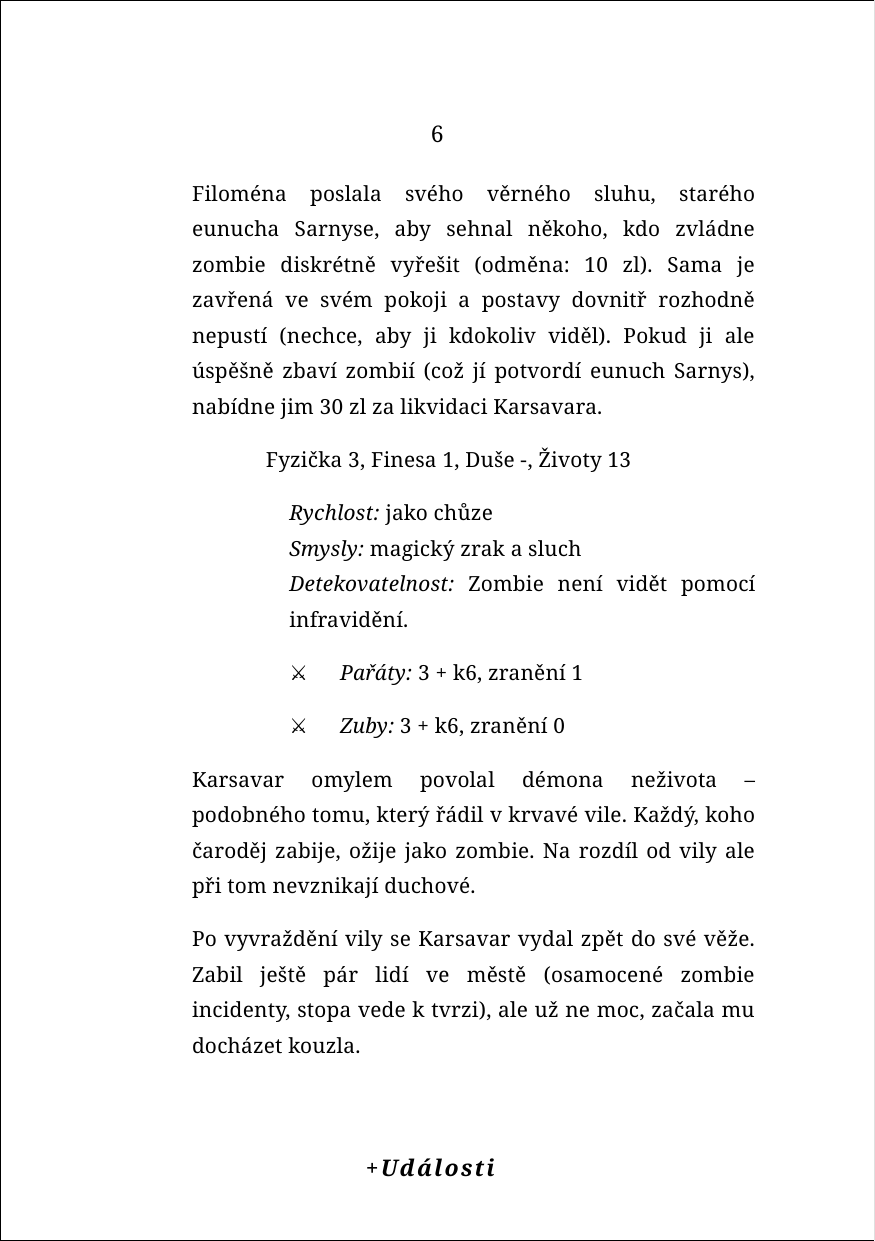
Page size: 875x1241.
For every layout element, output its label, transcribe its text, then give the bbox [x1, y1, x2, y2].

list Rychlost: jako chůze [236, 498, 756, 527]
list Karsavar omylem povolal démona neživota – podobného tomu, který řádil v krvavé vile. Každý, koho čaroděj zabije, ožije jako zombie. Na rozdíl od vily ale při tom nevznikají duchové. [162, 765, 756, 900]
list Smysly: magický zrak a sluch [236, 534, 756, 562]
list Fyzička 3, Finesa 1, Duše -, Životy 13 [236, 445, 756, 474]
list ⚔ Pařáty: 3 + k6, zranění 1 [236, 658, 756, 687]
list Po vyvraždění vily se Karsavar vydal zpět do své věže. Zabil ještě pár lidí ve městě (osamocené zombie incidenty, stopa vede k tvrzi), ale už ne moc, začala mu docházet kouzla. [162, 924, 756, 1059]
list Filoména poslala svého věrného sluhu, starého eunucha Sarnyse, aby sehnal někoho, kdo zvládne zombie diskrétně vyřešit (odměna: 10 zl). Sama je zavřená ve svém pokoji a postavy dovnitř rozhodně nepustí (nechce, aby ji kdokoliv viděl). Pokud ji ale úspěšně zbaví zombií (což jí potvordí eunuch Sarnys), nabídne jim 30 zl za likvidaci Karsavara. [162, 179, 756, 421]
list ⚔ Zuby: 3 + k6, zranění 0 [236, 712, 756, 740]
list Detekovatelnost: Zombie není vidět pomocí infravidění. [236, 569, 756, 633]
